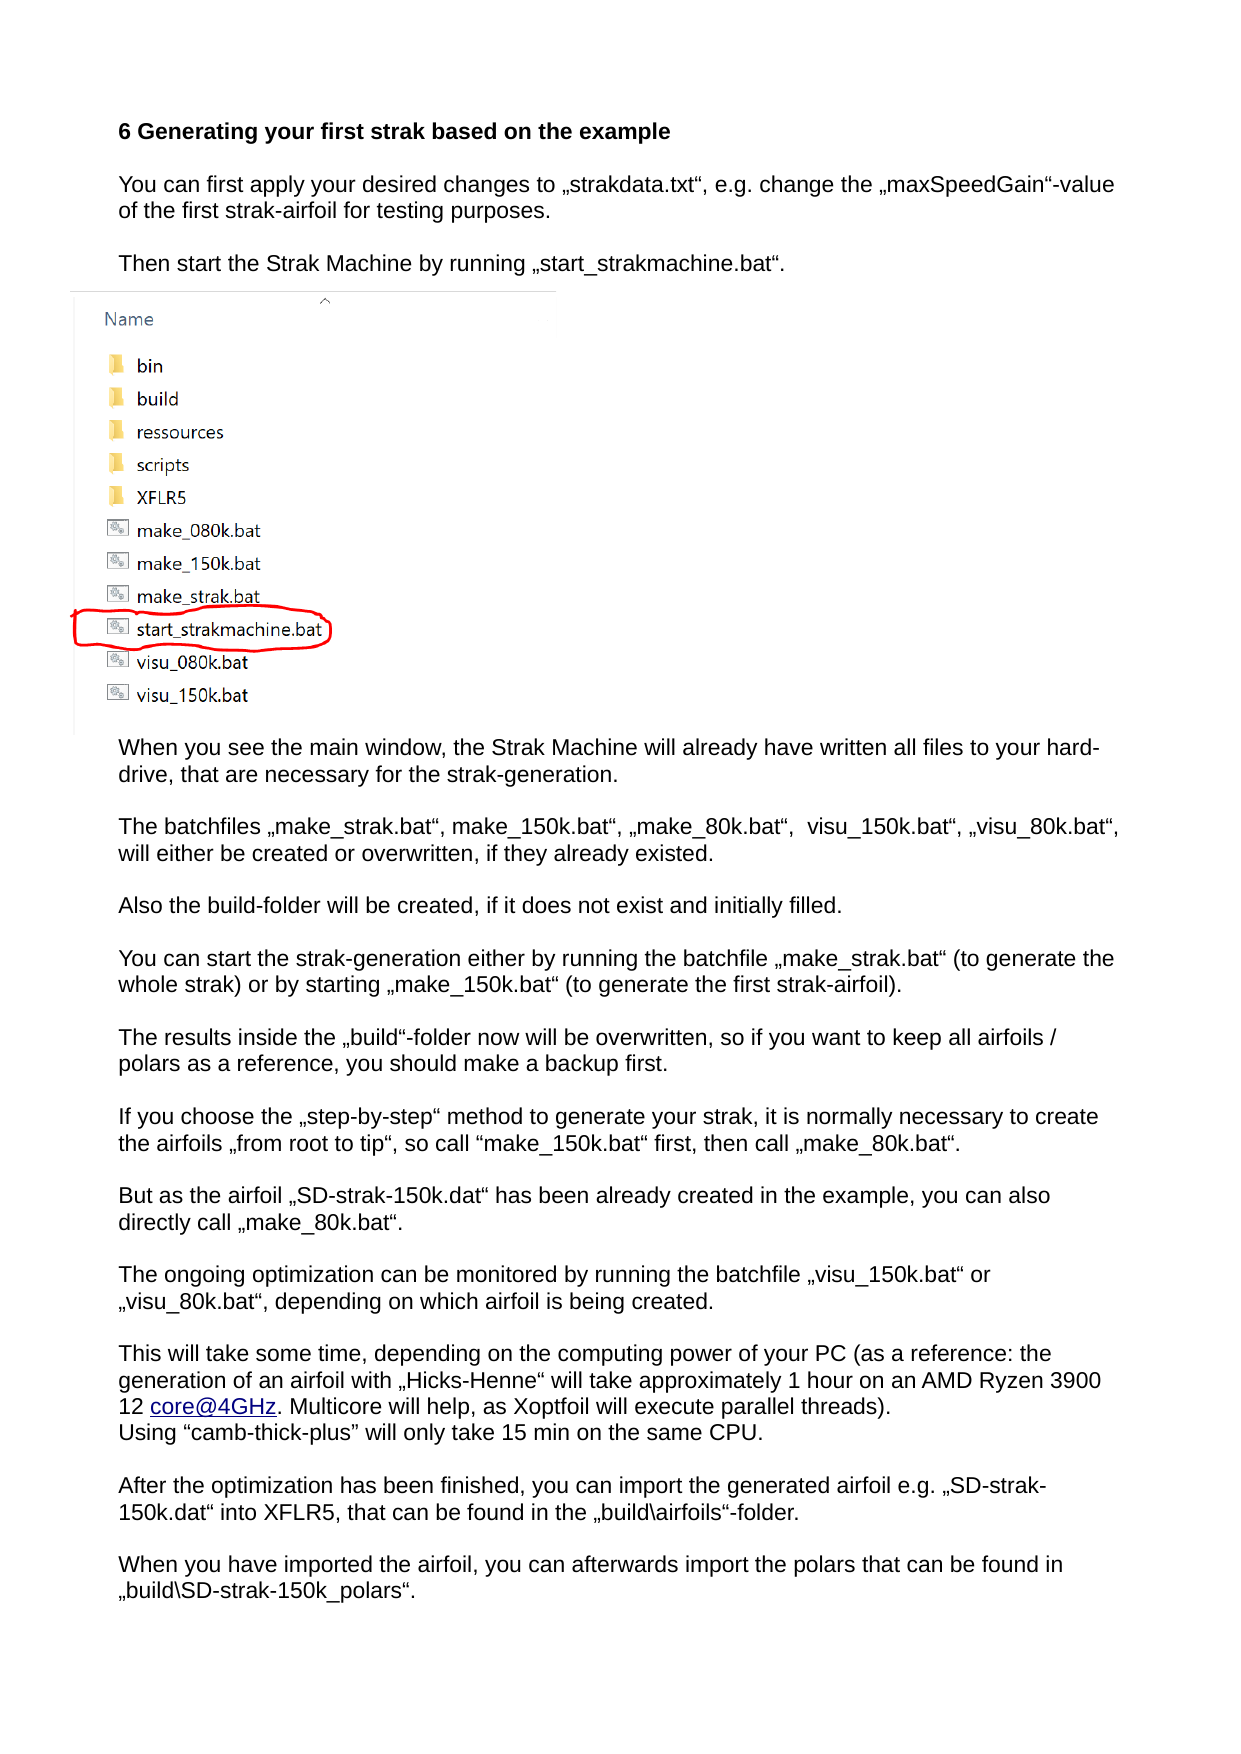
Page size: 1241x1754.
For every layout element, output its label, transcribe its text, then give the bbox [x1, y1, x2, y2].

text Then start the Strak Machine by running „start_strakmachine.bat“. [118, 250, 1122, 276]
text You can first apply your desired changes to „strakdata.txt“, e.g. change the „maxSpeedGain“-value of the first strak-airfoil for testing purposes. [118, 171, 1122, 223]
text The results inside the „build“-folder now will be overwritten, so if you want to keep all airfoils / polars as a reference, you should make a backup first. [118, 1024, 1122, 1077]
text After the optimization has been finished, you can import the generated airfoil e.g. „SD-strak-150k.dat“ into XFLR5, that can be found in the „build\airfoils“-folder. [118, 1472, 1122, 1525]
picture [69, 286, 557, 735]
text When you have imported the airfoil, you can afterwards import the polars that can be found in „build\SD-strak-150k_polars“. [118, 1551, 1122, 1604]
text Also the build-folder will be created, if it does not exist and initially filled. [118, 892, 1122, 919]
text If you choose the „step-by-step“ method to generate your strak, it is normally necessary to create the airfoils „from root to tip“, so call “make_150k.bat“ first, then call „make_80k.bat“. [118, 1103, 1122, 1156]
text Using “camb-thick-plus” will only take 15 min on the same CPU. [118, 1419, 1122, 1446]
text 6 Generating your first strak based on the example [118, 118, 1122, 144]
text This will take some time, depending on the computing power of your PC (as a reference: the generation of an airfoil with „Hicks-Henne“ will take approximately 1 hour on an AMD Ryzen 3900 12 core@4GHz. Multicore will help, as Xoptfoil will execute parallel threads). [118, 1340, 1122, 1419]
text The batchfiles „make_strak.bat“, make_150k.bat“, „make_80k.bat“, visu_150k.bat“, „visu_80k.bat“, will either be created or overwritten, if they already existed. [118, 813, 1122, 866]
text But as the airfoil „SD-strak-150k.dat“ has been already created in the example, you can also directly call „make_80k.bat“. [118, 1182, 1122, 1235]
text The ongoing optimization can be monitored by running the batchfile „visu_150k.bat“ or „visu_80k.bat“, depending on which airfoil is being created. [118, 1261, 1122, 1314]
text When you see the main window, the Strak Machine will already have written all files to your hard-drive, that are necessary for the strak-generation. [118, 276, 1122, 787]
text You can start the strak-generation either by running the batchfile „make_strak.bat“ (to generate the whole strak) or by starting „make_150k.bat“ (to generate the first strak-airfoil). [118, 945, 1122, 998]
